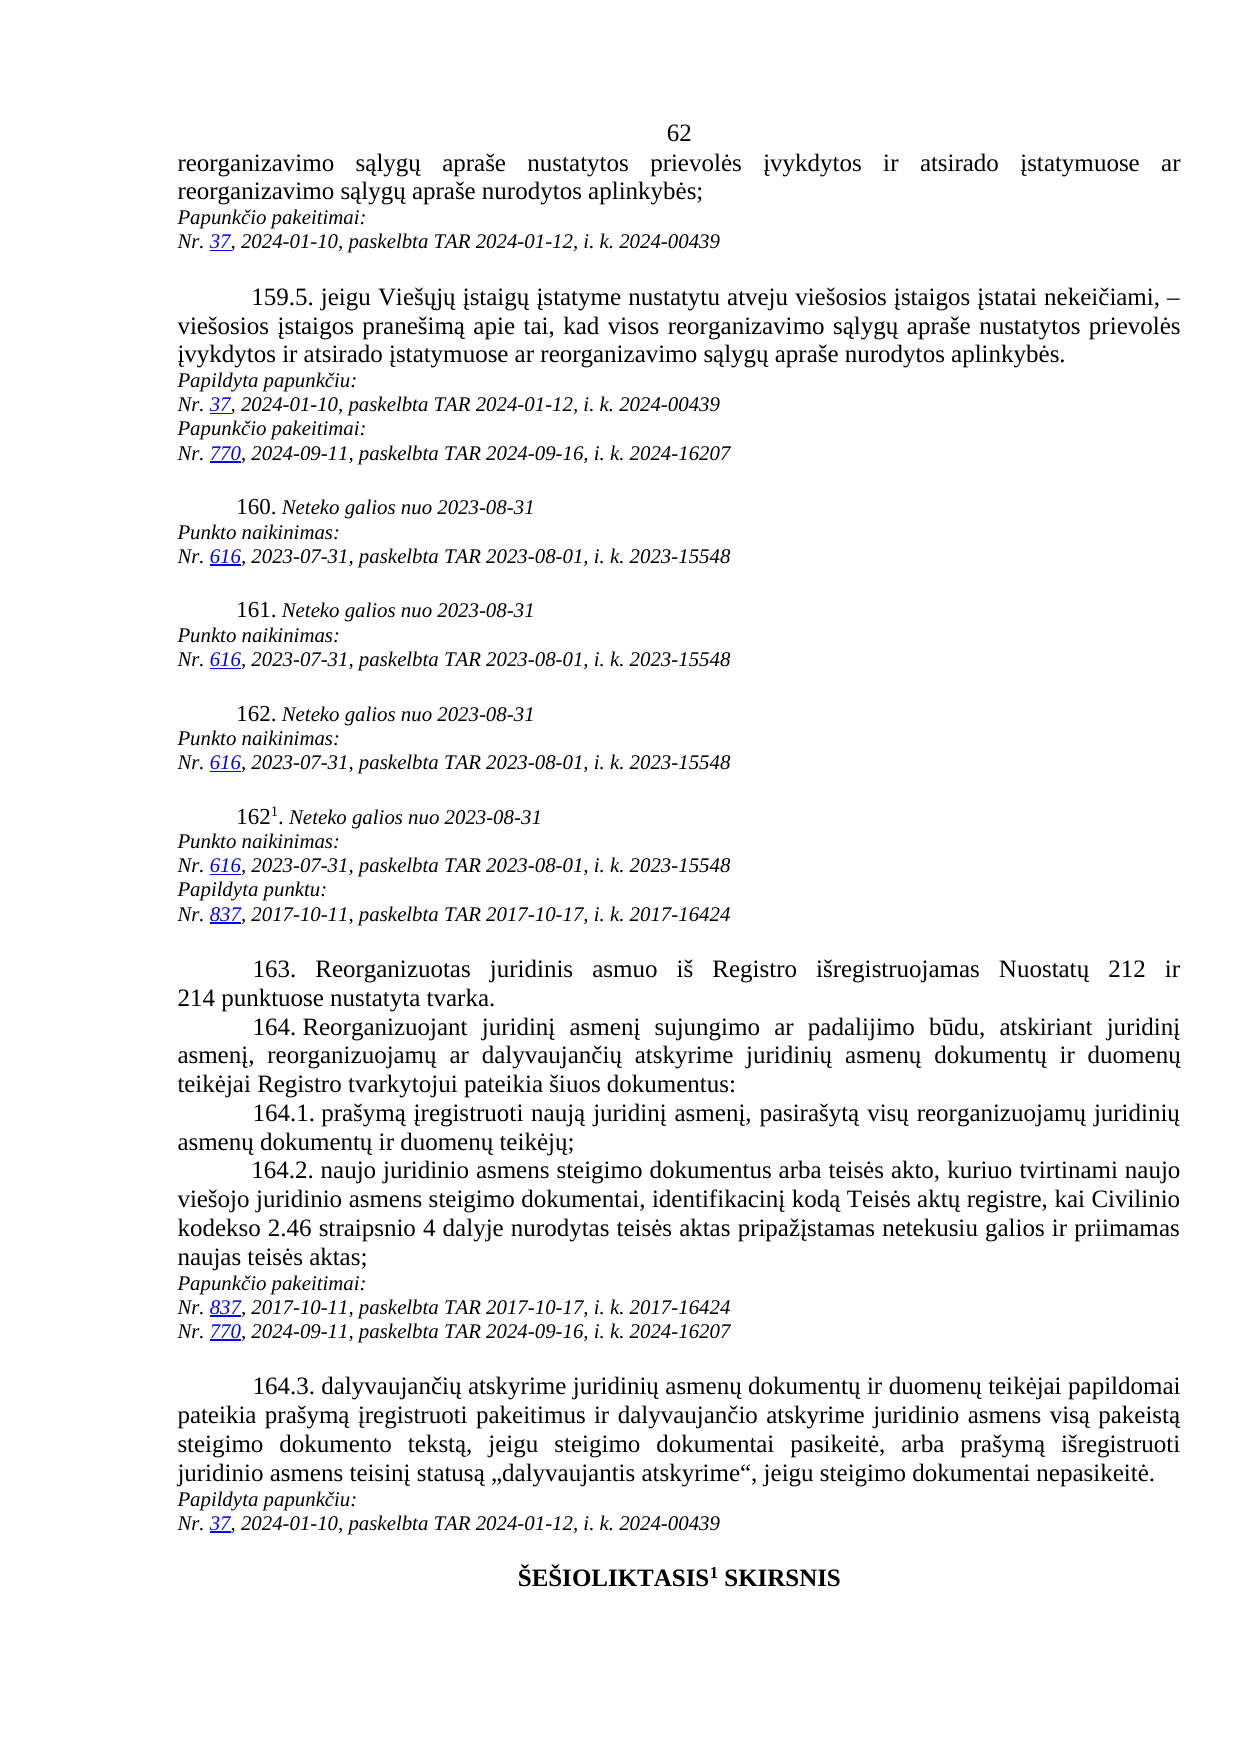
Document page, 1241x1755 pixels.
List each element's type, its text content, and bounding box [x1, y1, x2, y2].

text Papunkčio pakeitimai: [177, 1271, 1181, 1294]
text 164.3. dalyvaujančių atskyrime juridinių asmenų dokumentų ir duomenų teikėjai papildomai pateikia prašymą įregistruoti pakeitimus ir dalyvaujančio atskyrime juridinio asmens visą pakeistą steigimo dokumento tekstą, jeigu steigimo dokumentai pasikeitė, arba prašymą išregistruoti juridinio asmens teisinį statusą „dalyvaujantis atskyrime“, jeigu steigimo dokumentai nepasikeitė. [177, 1371, 1181, 1486]
text Papildyta punktu: [177, 877, 1181, 901]
text Papunkčio pakeitimai: [177, 416, 1181, 440]
text Nr. 837, 2017-10-11, paskelbta TAR 2017-10-17, i. k. 2017-16424 [177, 901, 1181, 926]
text reorganizavimo sąlygų apraše nustatytos prievolės įvykdytos ir atsirado įstatymuose ar reorganizavimo sąlygų apraše nurodytos aplinkybės; [177, 148, 1181, 205]
text Punkto naikinimas: [177, 829, 1181, 853]
text Papildyta papunkčiu: [177, 368, 1181, 392]
text Nr. 37, 2024-01-10, paskelbta TAR 2024-01-12, i. k. 2024-00439 [177, 392, 1181, 416]
text Nr. 770, 2024-09-11, paskelbta TAR 2024-09-16, i. k. 2024-16207 [177, 440, 1181, 464]
text 164.1. prašymą įregistruoti naują juridinį asmenį, pasirašytą visų reorganizuojamų juridinių asmenų dokumentų ir duomenų teikėjų; [177, 1098, 1181, 1156]
text 161. Neteko galios nuo 2023-08-31 [177, 596, 1181, 623]
text ŠEŠIOLIKTASIS1 SKIRSNIS [177, 1563, 1181, 1592]
text Nr. 37, 2024-01-10, paskelbta TAR 2024-01-12, i. k. 2024-00439 [177, 229, 1181, 253]
text Nr. 837, 2017-10-11, paskelbta TAR 2017-10-17, i. k. 2017-16424 [177, 1294, 1181, 1319]
text Nr. 616, 2023-07-31, paskelbta TAR 2023-08-01, i. k. 2023-15548 [177, 750, 1181, 774]
text 159.5. jeigu Viešųjų įstaigų įstatyme nustatytu atveju viešosios įstaigos įstatai nekeičiami, – viešosios įstaigos pranešimą apie tai, kad visos reorganizavimo sąlygų apraše nustatytos prievolės įvykdytos ir atsirado įstatymuose ar reorganizavimo sąlygų apraše nurodytos aplinkybės. [177, 282, 1181, 368]
text 160. Neteko galios nuo 2023-08-31 [177, 493, 1181, 519]
text 164.2. naujo juridinio asmens steigimo dokumentus arba teisės akto, kuriuo tvirtinami naujo viešojo juridinio asmens steigimo dokumentai, identifikacinį kodą Teisės aktų registre, kai Civilinio kodekso 2.46 straipsnio 4 dalyje nurodytas teisės aktas pripažįstamas netekusiu galios ir priimamas naujas teisės aktas; [177, 1156, 1181, 1271]
text 1621. Neteko galios nuo 2023-08-31 [177, 803, 1181, 829]
text Papunkčio pakeitimai: [177, 205, 1181, 229]
text 163. Reorganizuotas juridinis asmuo iš Registro išregistruojamas Nuostatų 212 ir 214 punktuose nustatyta tvarka. [177, 954, 1181, 1012]
text Papildyta papunkčiu: [177, 1486, 1181, 1511]
text Nr. 37, 2024-01-10, paskelbta TAR 2024-01-12, i. k. 2024-00439 [177, 1511, 1181, 1534]
text Nr. 616, 2023-07-31, paskelbta TAR 2023-08-01, i. k. 2023-15548 [177, 853, 1181, 877]
text Punkto naikinimas: [177, 519, 1181, 544]
text Punkto naikinimas: [177, 623, 1181, 647]
text 164. Reorganizuojant juridinį asmenį sujungimo ar padalijimo būdu, atskiriant juridinį asmenį, reorganizuojamų ar dalyvaujančių atskyrime juridinių asmenų dokumentų ir duomenų teikėjai Registro tvarkytojui pateikia šiuos dokumentus: [177, 1012, 1181, 1098]
text Nr. 616, 2023-07-31, paskelbta TAR 2023-08-01, i. k. 2023-15548 [177, 544, 1181, 568]
text Nr. 770, 2024-09-11, paskelbta TAR 2024-09-16, i. k. 2024-16207 [177, 1319, 1181, 1343]
text Nr. 616, 2023-07-31, paskelbta TAR 2023-08-01, i. k. 2023-15548 [177, 647, 1181, 671]
text Punkto naikinimas: [177, 726, 1181, 750]
text 162. Neteko galios nuo 2023-08-31 [177, 700, 1181, 726]
